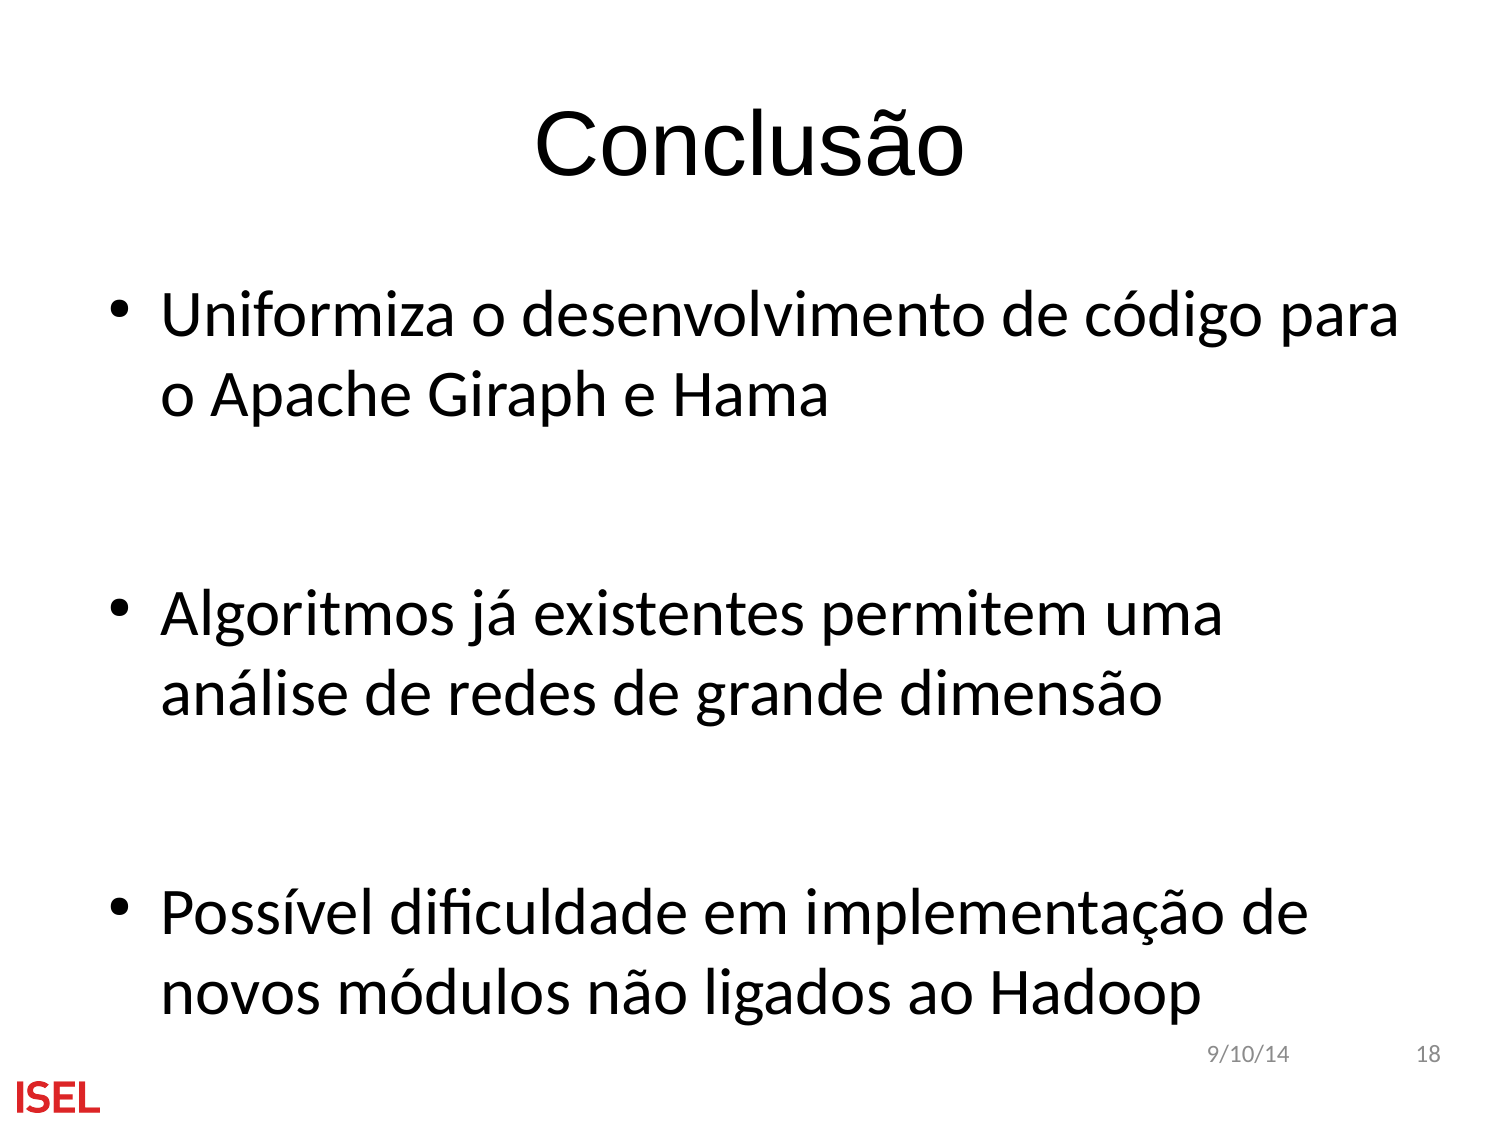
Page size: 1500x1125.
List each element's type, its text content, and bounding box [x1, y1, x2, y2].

slide_number 9/10/14 [1191, 1033, 1340, 1071]
list Uniformiza o desenvolvimento de código para o Apache Giraph e Hama Algoritmos já existentes permitem uma análise de redes de grande dimensão Possível dificuldade em implementação de novos módulos não ligados ao Hadoop [75, 262, 1425, 1005]
slide_number [1347, 1033, 1457, 1071]
picture [17, 1081, 100, 1113]
title Conclusão [75, 45, 1425, 233]
